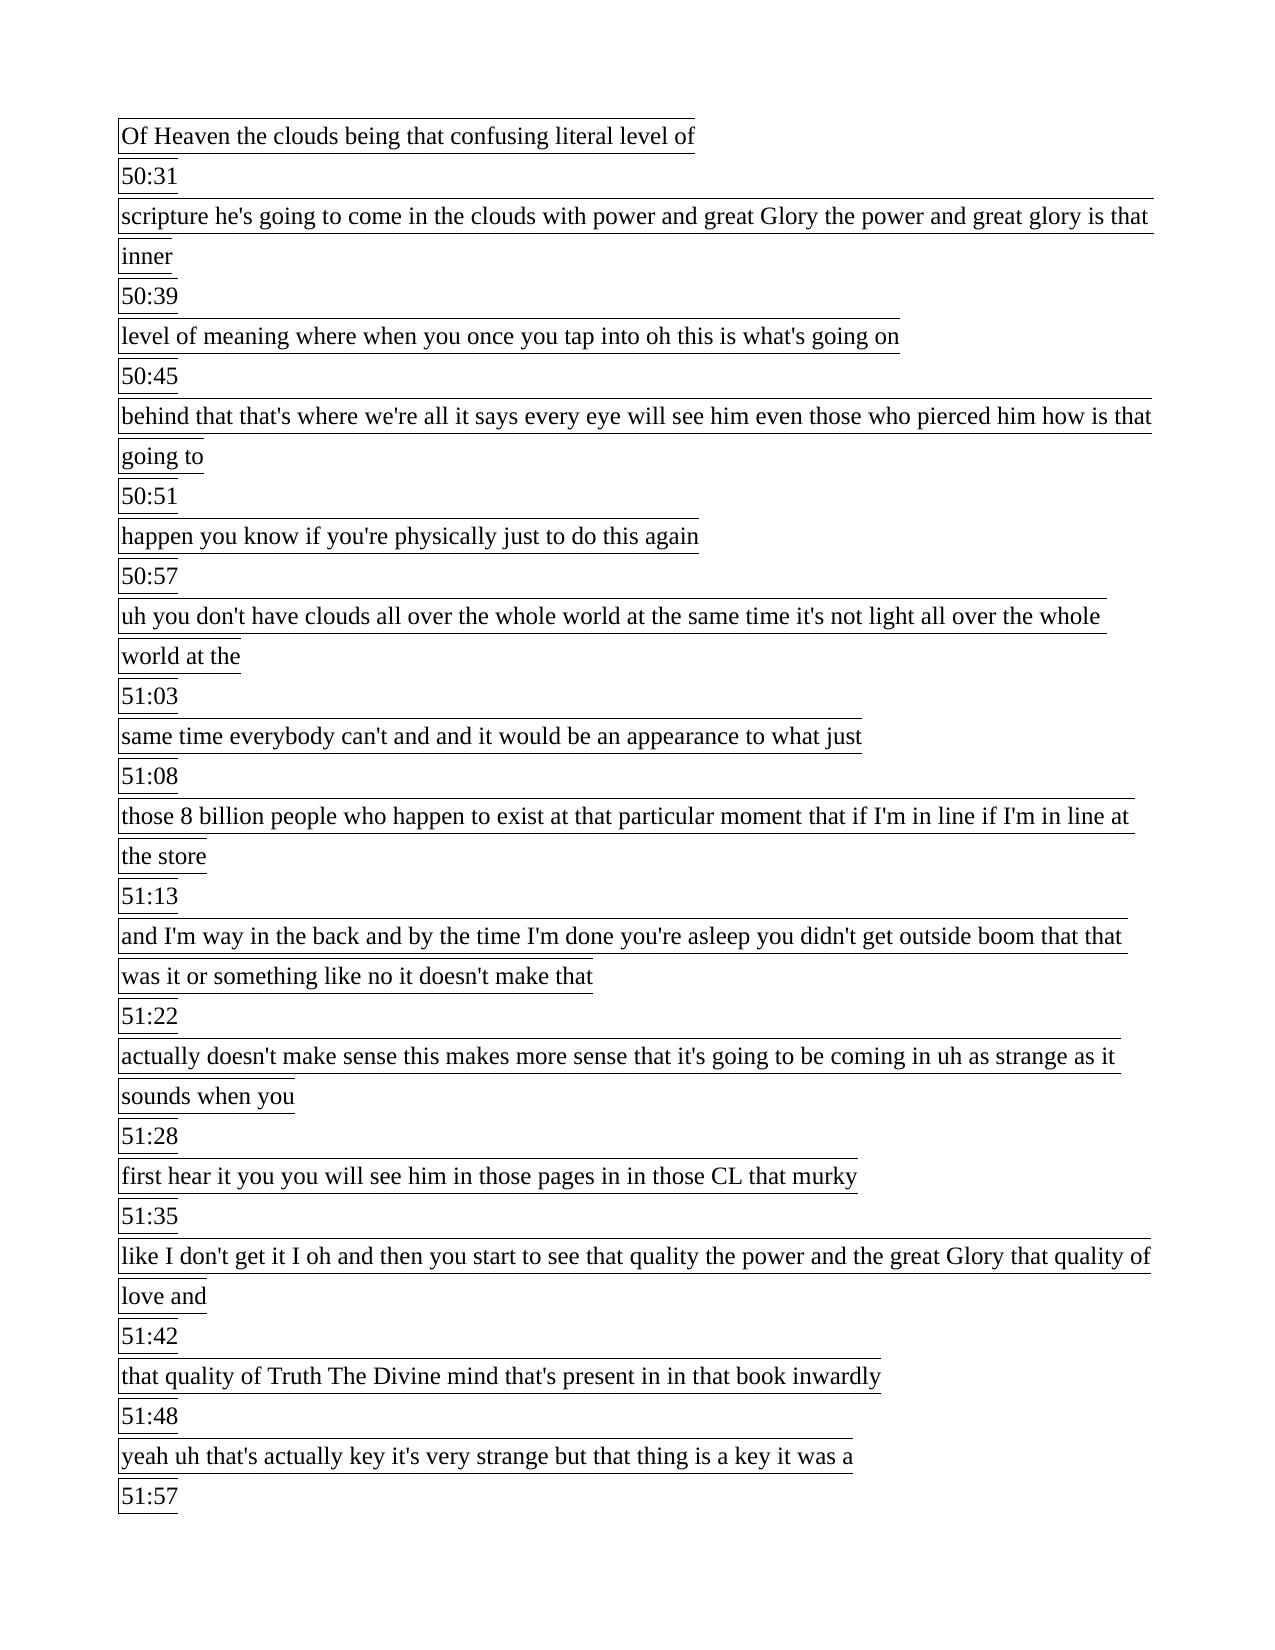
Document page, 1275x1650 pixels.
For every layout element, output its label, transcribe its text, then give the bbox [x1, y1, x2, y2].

text Of Heaven the clouds being that confusing literal level of 50:31 scripture he's going to come in the clouds with power and great Glory the power and great glory is that inner 50:39 level of meaning where when you once you tap into oh this is what's going on 50:45 behind that that's where we're all it says every eye will see him even those who pierced him how is that going to 50:51 happen you know if you're physically just to do this again 50:57 uh you don't have clouds all over the whole world at the same time it's not light all over the whole world at the 51:03 same time everybody can't and and it would be an appearance to what just 51:08 those 8 billion people who happen to exist at that particular moment that if I'm in line if I'm in line at the store 51:13 and I'm way in the back and by the time I'm done you're asleep you didn't get outside boom that that was it or something like no it doesn't make that 51:22 actually doesn't make sense this makes more sense that it's going to be coming in uh as strange as it sounds when you 51:28 first hear it you you will see him in those pages in in those CL that murky 51:35 like I don't get it I oh and then you start to see that quality the power and the great Glory that quality of love and 51:42 that quality of Truth The Divine mind that's present in in that book inwardly 51:48 yeah uh that's actually key it's very strange but that thing is a key it was a 51:57 [118, 118, 1157, 1513]
